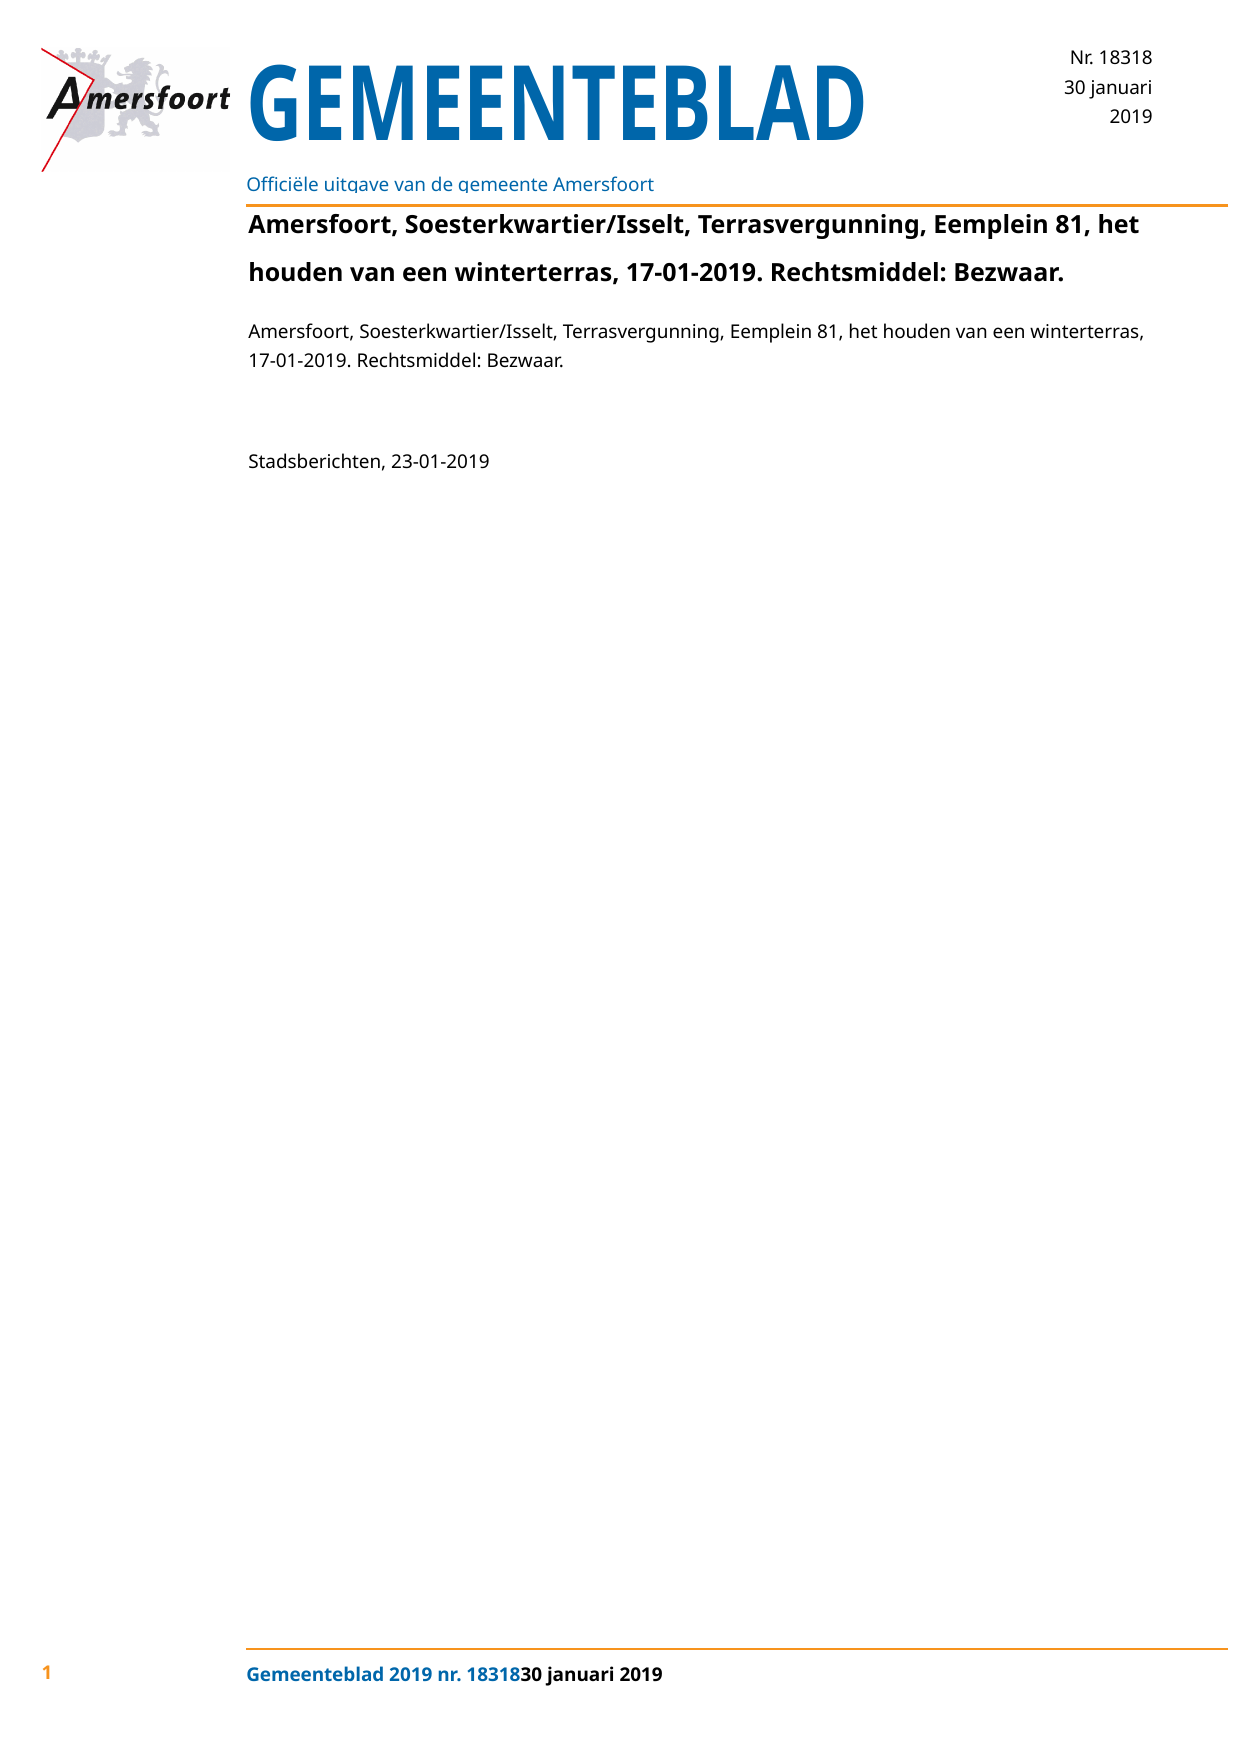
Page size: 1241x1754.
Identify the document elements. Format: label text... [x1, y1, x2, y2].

text Amersfoort, Soesterkwartier/Isselt, Terrasvergunning, Eemplein 81, het houden van een winterterras, 17-01-2019. Rechtsmiddel: Bezwaar. [248, 318, 1152, 373]
text Stadsberichten, 23-01-2019 [248, 448, 1152, 474]
text Amersfoort, Soesterkwartier/Isselt, Terrasvergunning, Eemplein 81, het houden van een winterterras, 17-01-2019. Rechtsmiddel: Bezwaar. [248, 207, 1152, 288]
picture [41, 47, 231, 172]
